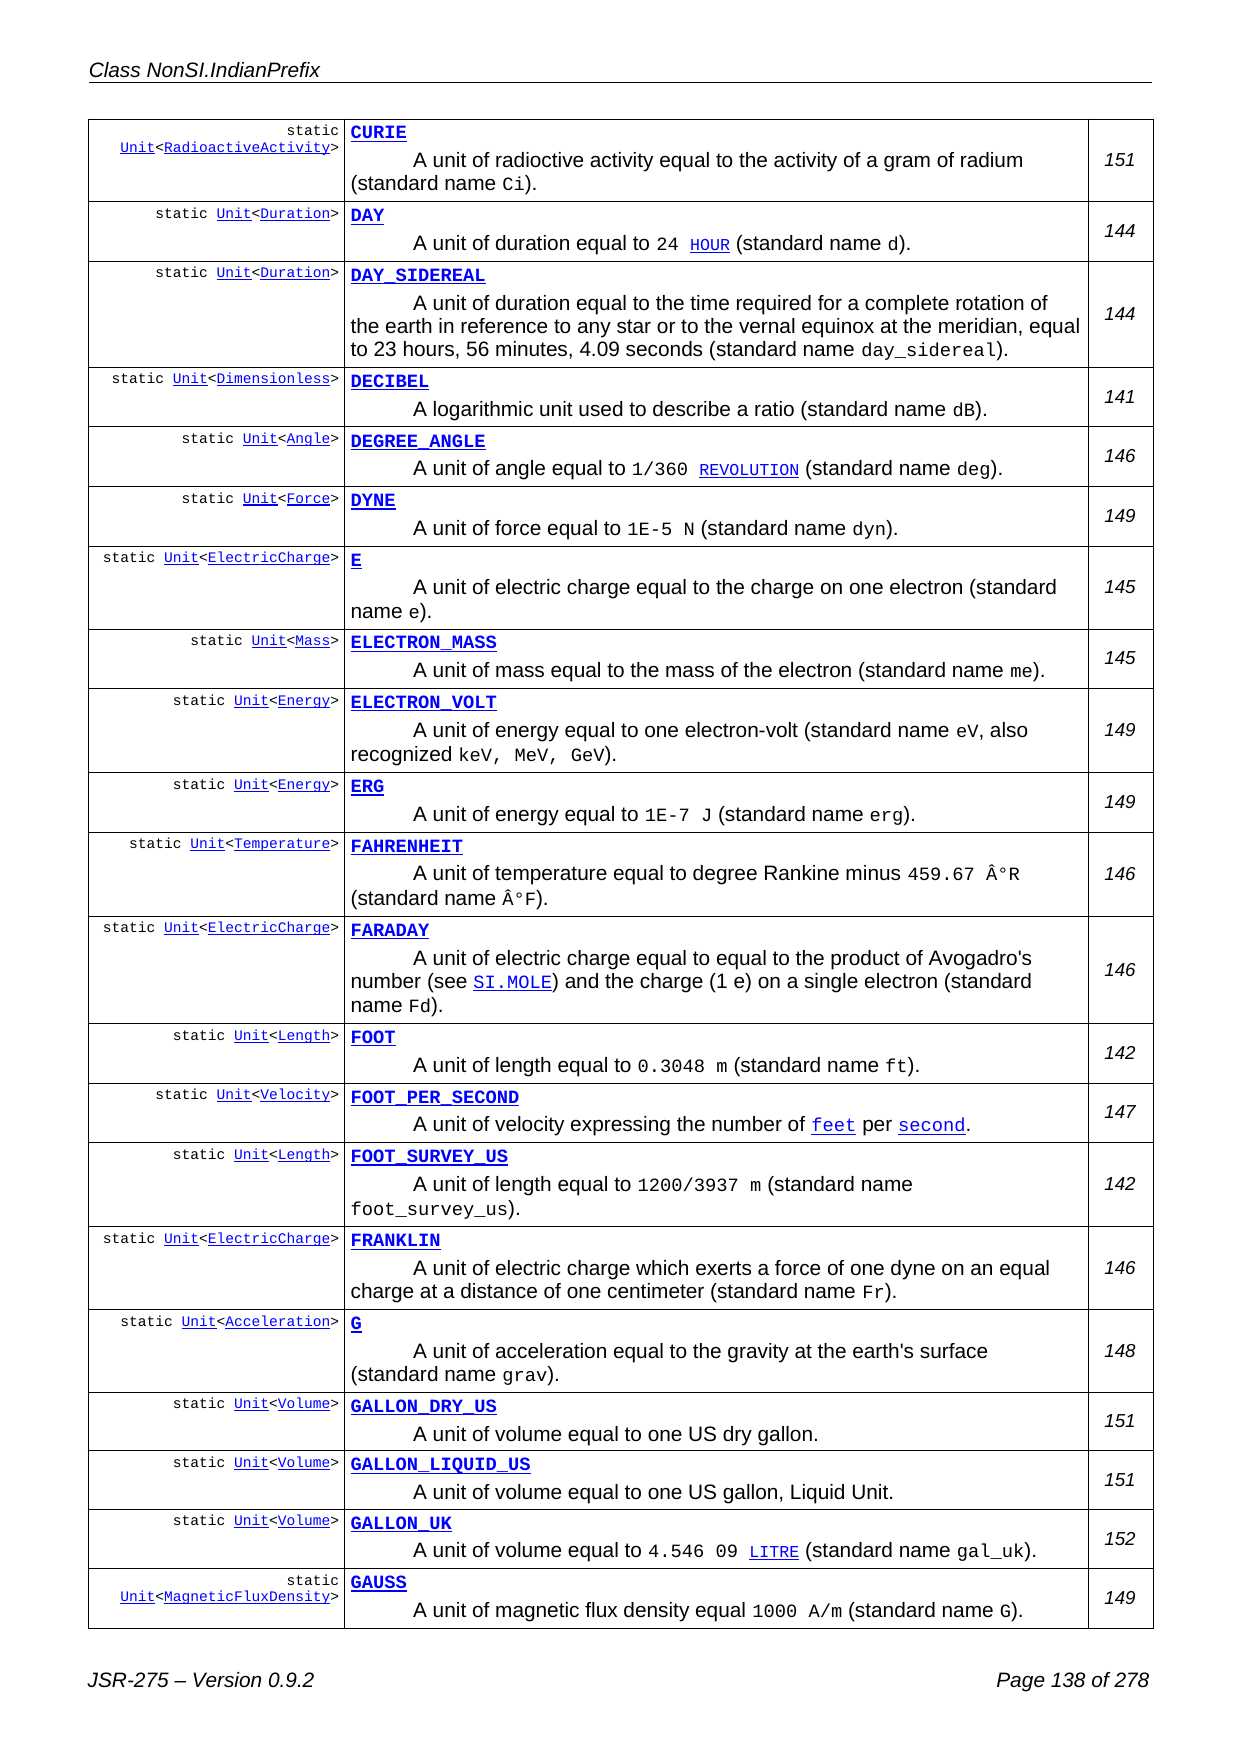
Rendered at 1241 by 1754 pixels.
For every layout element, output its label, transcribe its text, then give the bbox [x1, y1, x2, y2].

table_cell static Unit<Energy> [89, 773, 344, 832]
table_cell static Unit<MagneticFluxDensity> [89, 1569, 344, 1628]
table_cell 144 [1089, 547, 1153, 628]
table_cell static Unit<Temperature> [89, 833, 344, 916]
table_cell 142 [1089, 202, 1153, 261]
table_cell 150 [1089, 1510, 1153, 1568]
table_cell 140 [1089, 1143, 1153, 1226]
table_cell 147 [1089, 1569, 1153, 1628]
table_cell static Unit<Dimensionless> [89, 368, 344, 426]
table_cell DECIBEL A logarithmic unit used to describe a ratio (standard name dB). [345, 368, 1088, 426]
table_cell 149 [1089, 1451, 1153, 1508]
table_cell 150 [1089, 1393, 1153, 1450]
table_cell FOOT_SURVEY_US A unit of length equal to 1200/3937 m (standard name foot_survey_us). [345, 1143, 1088, 1226]
table_cell GALLON_DRY_US A unit of volume equal to one US dry gallon. [345, 1393, 1088, 1450]
table_cell static Unit<Duration> [89, 262, 344, 367]
table_cell 140 [1089, 1024, 1153, 1083]
table_cell static Unit<Energy> [89, 689, 344, 772]
table_cell CURIE A unit of radioctive activity equal to the activity of a gram of radium (standard name Ci). [345, 120, 1088, 201]
table_cell static Unit<ElectricCharge> [89, 547, 344, 628]
table_cell 142 [1089, 262, 1153, 367]
table_cell static Unit<Duration> [89, 202, 344, 261]
table_cell FARADAY A unit of electric charge equal to equal to the product of Avogadro's number (see SI.MOLE) and the charge (1 e) on a single electron (standard name Fd). [345, 917, 1088, 1023]
table_cell static Unit<RadioactiveActivity> [89, 120, 344, 201]
table_cell DAY_SIDEREAL A unit of duration equal to the time required for a complete rotation of the earth in reference to any star or to the vernal equinox at the meridian, equal to 23 hours, 56 minutes, 4.09 seconds (standard name day_sidereal). [345, 262, 1088, 367]
table_cell 147 [1089, 773, 1153, 832]
table_cell static Unit<Volume> [89, 1451, 344, 1508]
table_cell 144 [1089, 833, 1153, 916]
table_cell ELECTRON_VOLT A unit of energy equal to one electron-volt (standard name eV, also recognized keV, MeV, GeV). [345, 689, 1088, 772]
table_cell static Unit<ElectricCharge> [89, 917, 344, 1023]
table_cell FOOT_PER_SECOND A unit of velocity expressing the number of feet per second. [345, 1084, 1088, 1142]
table_cell static Unit<Volume> [89, 1393, 344, 1450]
table_cell 143 [1089, 630, 1153, 688]
table_cell static Unit<Volume> [89, 1510, 344, 1568]
table_cell static Unit<Angle> [89, 427, 344, 486]
table_cell 139 [1089, 368, 1153, 426]
table_cell ERG A unit of energy equal to 1E-7 J (standard name erg). [345, 773, 1088, 832]
table_cell 144 [1089, 1227, 1153, 1309]
table_cell E A unit of electric charge equal to the charge on one electron (standard name e). [345, 547, 1088, 628]
table_cell static Unit<Length> [89, 1143, 344, 1226]
table_cell ELECTRON_MASS A unit of mass equal to the mass of the electron (standard name me). [345, 630, 1088, 688]
table_cell 146 [1089, 1310, 1153, 1392]
table_cell DEGREE_ANGLE A unit of angle equal to 1/360 REVOLUTION (standard name deg). [345, 427, 1088, 486]
table_cell 147 [1089, 689, 1153, 772]
table_cell static Unit<Acceleration> [89, 1310, 344, 1392]
table_cell 144 [1089, 427, 1153, 486]
table_cell DAY A unit of duration equal to 24 HOUR (standard name d). [345, 202, 1088, 261]
table_cell static Unit<Length> [89, 1024, 344, 1083]
table_cell static Unit<Mass> [89, 630, 344, 688]
table_cell GALLON_UK A unit of volume equal to 4.546 09 LITRE (standard name gal_uk). [345, 1510, 1088, 1568]
table_cell static Unit<Velocity> [89, 1084, 344, 1142]
table_cell GALLON_LIQUID_US A unit of volume equal to one US gallon, Liquid Unit. [345, 1451, 1088, 1508]
table_cell FAHRENHEIT A unit of temperature equal to degree Rankine minus 459.67 Â°R (standard name Â°F). [345, 833, 1088, 916]
table_cell G A unit of acceleration equal to the gravity at the earth's surface (standard name grav). [345, 1310, 1088, 1392]
table_cell 147 [1089, 487, 1153, 546]
table_cell static Unit<Force> [89, 487, 344, 546]
table_cell DYNE A unit of force equal to 1E-5 N (standard name dyn). [345, 487, 1088, 546]
table_cell 149 [1089, 120, 1153, 201]
table_cell static Unit<ElectricCharge> [89, 1227, 344, 1309]
table_cell FRANKLIN A unit of electric charge which exerts a force of one dyne on an equal charge at a distance of one centimeter (standard name Fr). [345, 1227, 1088, 1309]
table_cell 145 [1089, 1084, 1153, 1142]
table_cell 144 [1089, 917, 1153, 1023]
table_cell GAUSS A unit of magnetic flux density equal 1000 A/m (standard name G). [345, 1569, 1088, 1628]
table_cell FOOT A unit of length equal to 0.3048 m (standard name ft). [345, 1024, 1088, 1083]
